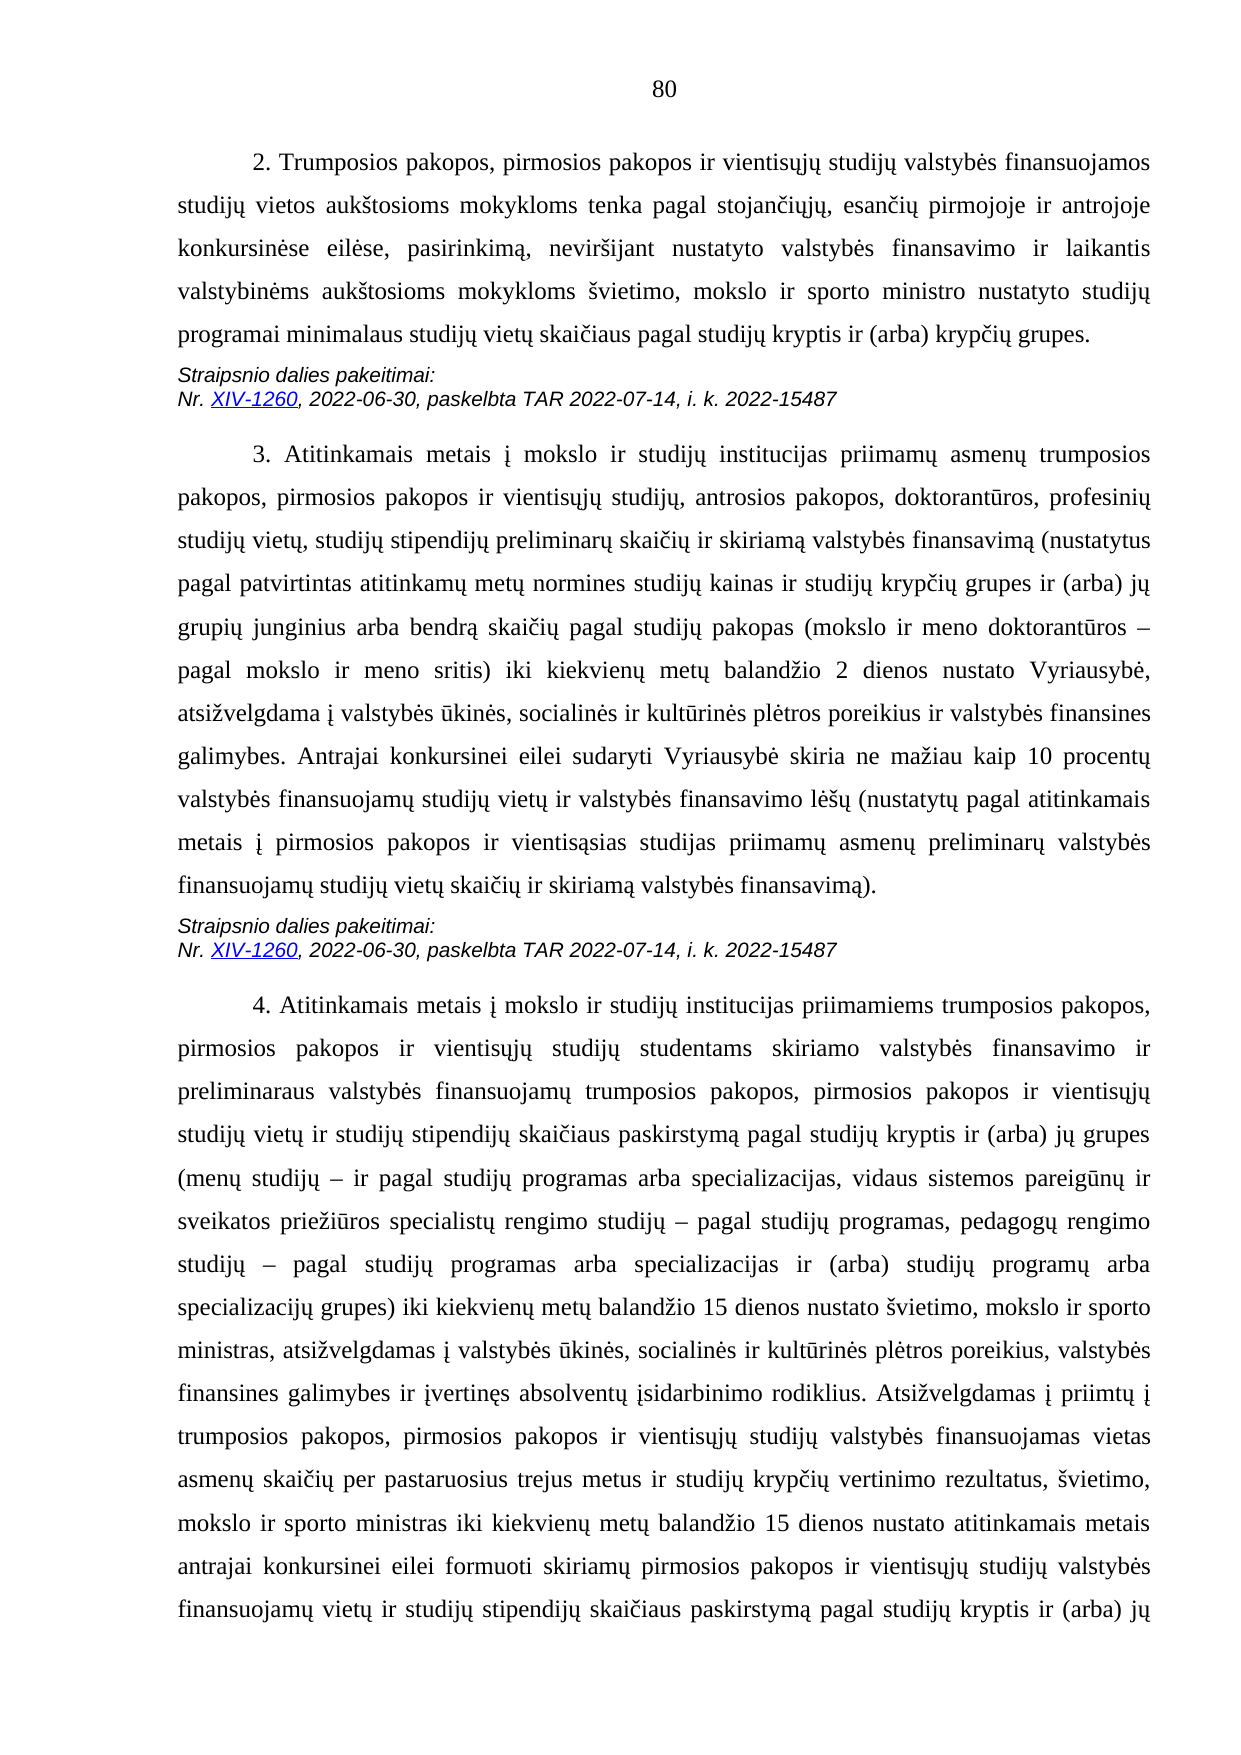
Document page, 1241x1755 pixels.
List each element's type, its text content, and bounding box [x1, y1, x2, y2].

text Straipsnio dalies pakeitimai: [177, 913, 1152, 937]
text Straipsnio dalies pakeitimai: [177, 362, 1152, 386]
text Nr. XIV-1260, 2022-06-30, paskelbta TAR 2022-07-14, i. k. 2022-15487 [177, 937, 1152, 961]
text 4. Atitinkamais metais į mokslo ir studijų institucijas priimamiems trumposios pakopos, pirmosios pakopos ir vientisųjų studijų studentams skiriamo valstybės finansavimo ir preliminaraus valstybės finansuojamų trumposios pakopos, pirmosios pakopos ir vientisųjų studijų vietų ir studijų stipendijų skaičiaus paskirstymą pagal studijų kryptis ir (arba) jų grupes (menų studijų – ir pagal studijų programas arba specializacijas, vidaus sistemos pareigūnų ir sveikatos priežiūros specialistų rengimo studijų – pagal studijų programas, pedagogų rengimo studijų – pagal studijų programas arba specializacijas ir (arba) studijų programų arba specializacijų grupes) iki kiekvienų metų balandžio 15 dienos nustato švietimo, mokslo ir sporto ministras, atsižvelgdamas į valstybės ūkinės, socialinės ir kultūrinės plėtros poreikius, valstybės finansines galimybes ir įvertinęs absolventų įsidarbinimo rodiklius. Atsižvelgdamas į priimtų į trumposios pakopos, pirmosios pakopos ir vientisųjų studijų valstybės finansuojamas vietas asmenų skaičių per pastaruosius trejus metus ir studijų krypčių vertinimo rezultatus, švietimo, mokslo ir sporto ministras iki kiekvienų metų balandžio 15 dienos nustato atitinkamais metais antrajai konkursinei eilei formuoti skiriamų pirmosios pakopos ir vientisųjų studijų valstybės finansuojamų vietų ir studijų stipendijų skaičiaus paskirstymą pagal studijų kryptis ir (arba) jų [177, 990, 1152, 1623]
text Nr. XIV-1260, 2022-06-30, paskelbta TAR 2022-07-14, i. k. 2022-15487 [177, 386, 1152, 410]
text 3. Atitinkamais metais į mokslo ir studijų institucijas priimamų asmenų trumposios pakopos, pirmosios pakopos ir vientisųjų studijų, antrosios pakopos, doktorantūros, profesinių studijų vietų, studijų stipendijų preliminarų skaičių ir skiriamą valstybės finansavimą (nustatytus pagal patvirtintas atitinkamų metų normines studijų kainas ir studijų krypčių grupes ir (arba) jų grupių junginius arba bendrą skaičių pagal studijų pakopas (mokslo ir meno doktorantūros – pagal mokslo ir meno sritis) iki kiekvienų metų balandžio 2 dienos nustato Vyriausybė, atsižvelgdama į valstybės ūkinės, socialinės ir kultūrinės plėtros poreikius ir valstybės finansines galimybes. Antrajai konkursinei eilei sudaryti Vyriausybė skiria ne mažiau kaip 10 procentų valstybės finansuojamų studijų vietų ir valstybės finansavimo lėšų (nustatytų pagal atitinkamais metais į pirmosios pakopos ir vientisąsias studijas priimamų asmenų preliminarų valstybės finansuojamų studijų vietų skaičių ir skiriamą valstybės finansavimą). [177, 439, 1152, 899]
text 2. Trumposios pakopos, pirmosios pakopos ir vientisųjų studijų valstybės finansuojamos studijų vietos aukštosioms mokykloms tenka pagal stojančiųjų, esančių pirmojoje ir antrojoje konkursinėse eilėse, pasirinkimą, neviršijant nustatyto valstybės finansavimo ir laikantis valstybinėms aukštosioms mokykloms švietimo, mokslo ir sporto ministro nustatyto studijų programai minimalaus studijų vietų skaičiaus pagal studijų kryptis ir (arba) krypčių grupes. [177, 147, 1152, 348]
